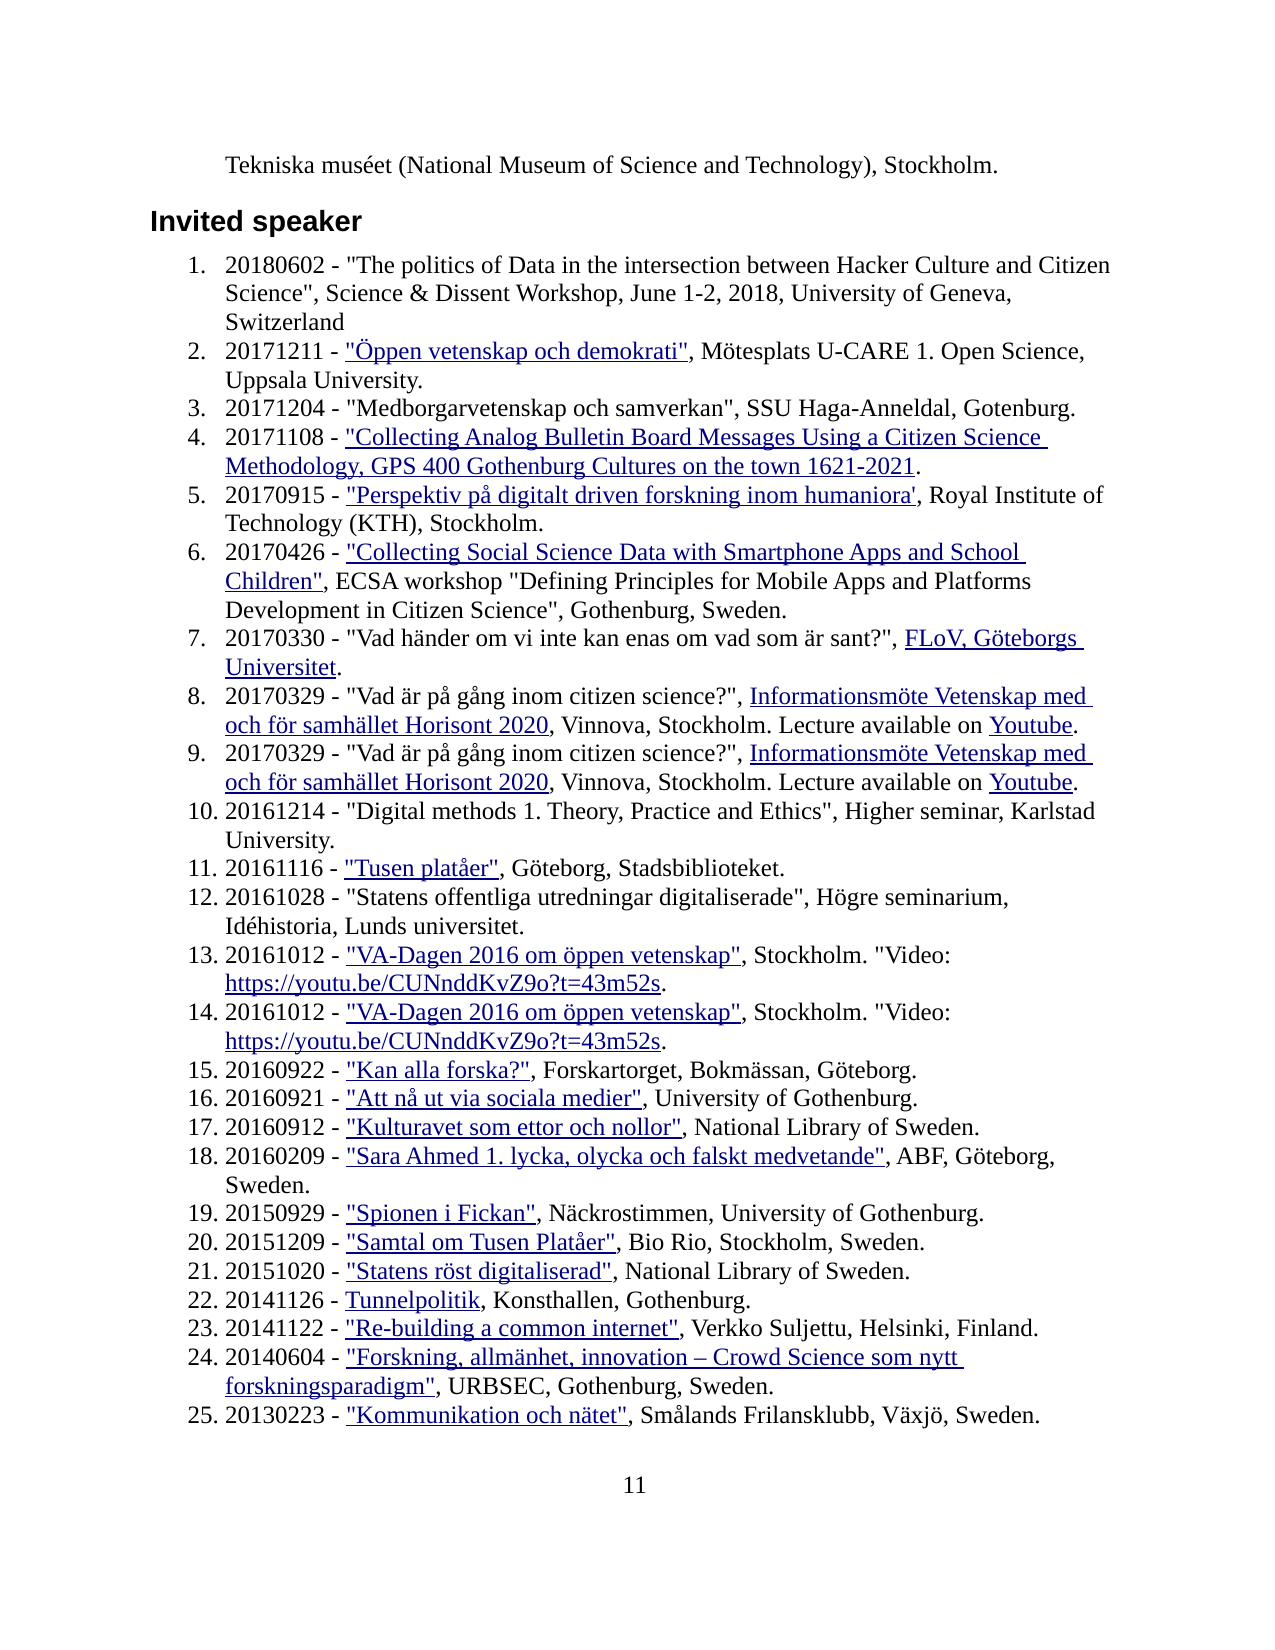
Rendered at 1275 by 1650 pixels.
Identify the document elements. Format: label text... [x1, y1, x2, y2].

list Tekniska muséet (National Museum of Science and Technology), Stockholm. [187, 150, 1125, 179]
list 20170330 - "Vad händer om vi inte kan enas om vad som är sant?", FLoV, Göteborgs Universitet. [187, 623, 1125, 681]
list 20141122 - "Re-building a common internet", Verkko Suljettu, Helsinki, Finland. [187, 1313, 1125, 1342]
list 20160922 - "Kan alla forska?", Forskartorget, Bokmässan, Göteborg. [187, 1055, 1125, 1083]
list 20171108 - "Collecting Analog Bulletin Board Messages Using a Citizen Science Methodology, GPS 400 Gothenburg Cultures on the town 1621-2021. [187, 422, 1125, 480]
list 20170915 - "Perspektiv på digitalt driven forskning inom humaniora', Royal Institute of Technology (KTH), Stockholm. [187, 480, 1125, 537]
list 20161214 - "Digital methods 1. Theory, Practice and Ethics", Higher seminar, Karlstad University. [187, 796, 1125, 853]
list 20171211 - "Öppen vetenskap och demokrati", Mötesplats U-CARE 1. Open Science, Uppsala University. [187, 336, 1125, 393]
subtitle Invited speaker [150, 204, 1125, 237]
list 20161028 - "Statens offentliga utredningar digitaliserade", Högre seminarium, Idéhistoria, Lunds universitet. [187, 882, 1125, 940]
list 20150929 - "Spionen i Fickan", Näckrostimmen, University of Gothenburg. [187, 1198, 1125, 1227]
list 20171204 - "Medborgarvetenskap och samverkan", SSU Haga-Anneldal, Gotenburg. [187, 393, 1125, 422]
list 20161116 - "Tusen platåer", Göteborg, Stadsbiblioteket. [187, 853, 1125, 882]
list 20180602 - "The politics of Data in the intersection between Hacker Culture and Citizen Science", Science & Dissent Workshop, June 1-2, 2018, University of Geneva, Switzerland [187, 250, 1125, 336]
list 20170329 - "Vad är på gång inom citizen science?", Informationsmöte Vetenskap med och för samhället Horisont 2020, Vinnova, Stockholm. Lecture available on Youtube. [187, 681, 1125, 738]
list 20170329 - "Vad är på gång inom citizen science?", Informationsmöte Vetenskap med och för samhället Horisont 2020, Vinnova, Stockholm. Lecture available on Youtube. [187, 738, 1125, 796]
list 20160912 - "Kulturavet som ettor och nollor", National Library of Sweden. [187, 1112, 1125, 1141]
list 20170426 - "Collecting Social Science Data with Smartphone Apps and School Children", ECSA workshop "Defining Principles for Mobile Apps and Platforms Development in Citizen Science", Gothenburg, Sweden. [187, 537, 1125, 623]
list 20130223 - "Kommunikation och nätet", Smålands Frilansklubb, Växjö, Sweden. [187, 1400, 1125, 1428]
list 20160209 - "Sara Ahmed 1. lycka, olycka och falskt medvetande", ABF, Göteborg, Sweden. [187, 1141, 1125, 1198]
list 20160921 - "Att nå ut via sociala medier", University of Gothenburg. [187, 1083, 1125, 1112]
list 20161012 - "VA-Dagen 2016 om öppen vetenskap", Stockholm. "Video: https://youtu.be/CUNnddKvZ9o?t=43m52s. [187, 997, 1125, 1055]
list 20151020 - "Statens röst digitaliserad", National Library of Sweden. [187, 1256, 1125, 1285]
list 20141126 - Tunnelpolitik, Konsthallen, Gothenburg. [187, 1285, 1125, 1313]
list 20151209 - "Samtal om Tusen Platåer", Bio Rio, Stockholm, Sweden. [187, 1227, 1125, 1256]
list 20161012 - "VA-Dagen 2016 om öppen vetenskap", Stockholm. "Video: https://youtu.be/CUNnddKvZ9o?t=43m52s. [187, 940, 1125, 997]
list 20140604 - "Forskning, allmänhet, innovation – Crowd Science som nytt forskningsparadigm", URBSEC, Gothenburg, Sweden. [187, 1342, 1125, 1400]
